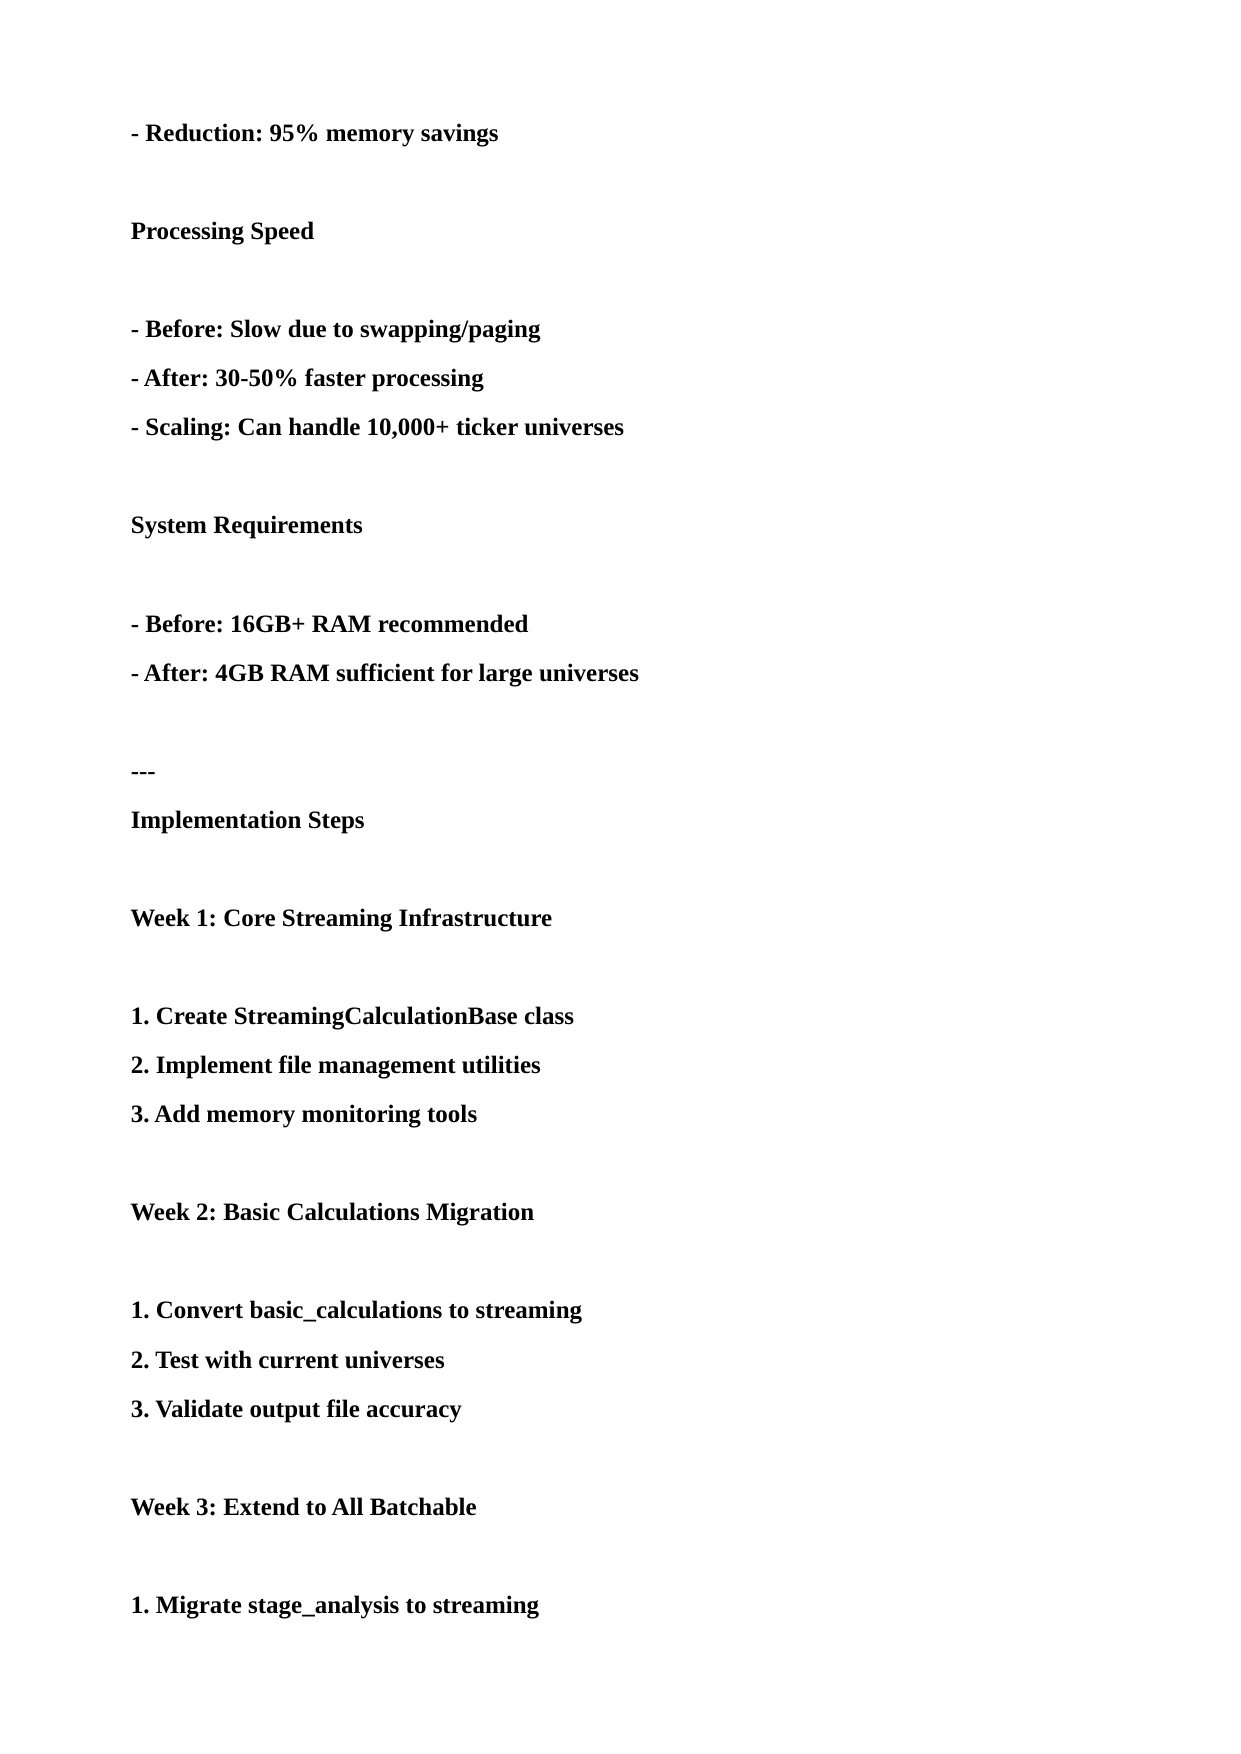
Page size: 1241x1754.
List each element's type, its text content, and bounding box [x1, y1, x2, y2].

text 1. Create StreamingCalculationBase class [118, 1001, 1122, 1030]
text System Requirements [118, 511, 1122, 539]
text 1. Migrate stage_analysis to streaming [118, 1590, 1122, 1619]
text 3. Add memory monitoring tools [118, 1099, 1122, 1128]
text Processing Speed [118, 216, 1122, 245]
text - Before: Slow due to swapping/paging [118, 314, 1122, 343]
text 2. Test with current universes [118, 1345, 1122, 1373]
text Week 3: Extend to All Batchable [118, 1492, 1122, 1521]
text - After: 30-50% faster processing [118, 363, 1122, 392]
text --- [118, 756, 1122, 785]
text - Before: 16GB+ RAM recommended [118, 609, 1122, 637]
text Week 1: Core Streaming Infrastructure [118, 903, 1122, 932]
text Implementation Steps [118, 805, 1122, 834]
text 1. Convert basic_calculations to streaming [118, 1296, 1122, 1324]
text - Scaling: Can handle 10,000+ ticker universes [118, 412, 1122, 441]
text 2. Implement file management utilities [118, 1050, 1122, 1079]
text - Reduction: 95% memory savings [118, 118, 1122, 147]
text 3. Validate output file accuracy [118, 1394, 1122, 1422]
text Week 2: Basic Calculations Migration [118, 1197, 1122, 1226]
text - After: 4GB RAM sufficient for large universes [118, 658, 1122, 687]
